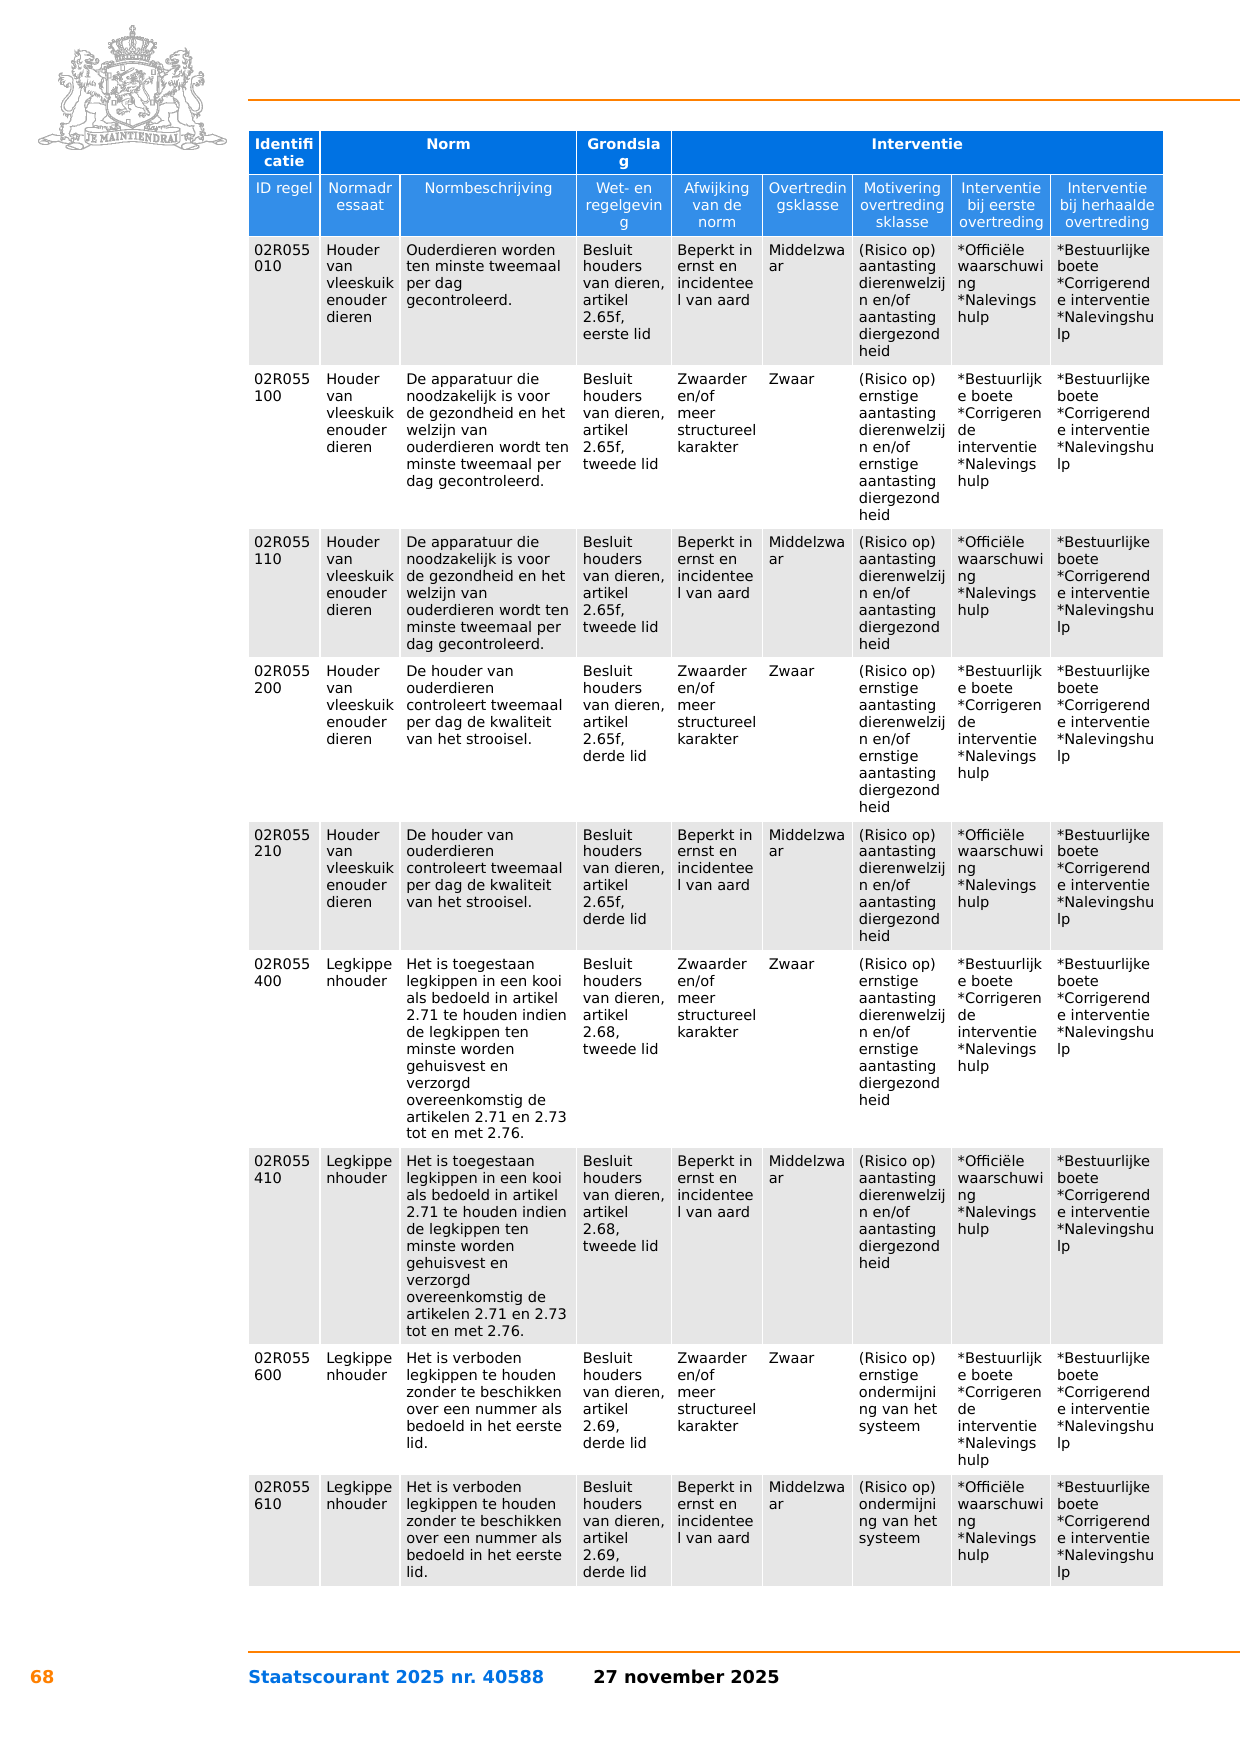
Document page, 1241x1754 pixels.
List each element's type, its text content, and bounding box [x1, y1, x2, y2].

table_cell Beperkt in ernst en incidenteel van aard [672, 822, 762, 950]
table_cell *Bestuurlijke boete *Corrigerende interventie *Nalevingshulp [1051, 659, 1163, 821]
table_cell Normadressaat [321, 175, 399, 236]
table_cell *Bestuurlijke boete *Corrigerende interventie *Nalevingshulp [1051, 237, 1163, 365]
table_cell Besluit houders van dieren, artikel 2.65f, tweede lid [577, 366, 671, 528]
table_cell Het is toegestaan legkippen in een kooi als bedoeld in artikel 2.71 te houden indien de legkippen ten minste worden gehuisvest en verzorgd overeenkomstig de artikelen 2.71 en 2.73 tot en met 2.76. [401, 1148, 576, 1344]
table_cell (Risico op) ondermijning van het systeem [853, 1475, 951, 1586]
table_cell *Officiële waarschuwing *Nalevingshulp [952, 822, 1050, 950]
table_cell Legkippenhouder [321, 1148, 399, 1344]
table_cell 02R055010 [249, 237, 319, 365]
table_cell Besluit houders van dieren, artikel 2.68, tweede lid [577, 1148, 671, 1344]
table_cell Zwaar [763, 1345, 852, 1473]
table_cell Legkippenhouder [321, 1345, 399, 1473]
table_cell Besluit houders van dieren, artikel 2.65f, eerste lid [577, 237, 671, 365]
table_header Interventie [672, 131, 1163, 174]
table_cell 02R055400 [249, 951, 319, 1147]
table_cell *Officiële waarschuwing *Nalevingshulp [952, 1475, 1050, 1586]
table_cell *Bestuurlijke boete *Corrigerende interventie *Nalevingshulp [1051, 366, 1163, 528]
table_cell De apparatuur die noodzakelijk is voor de gezondheid en het welzijn van ouderdieren wordt ten minste tweemaal per dag gecontroleerd. [401, 529, 576, 657]
table_cell Houder van vleeskuikenouderdieren [321, 659, 399, 821]
table_cell (Risico op) aantasting dierenwelzijn en/of aantasting diergezondheid [853, 1148, 951, 1344]
table_cell *Bestuurlijke boete *Corrigerende interventie *Nalevingshulp [1051, 1148, 1163, 1344]
table_cell *Bestuurlijke boete *Corrigerende interventie *Nalevingshulp [1051, 1475, 1163, 1586]
table_cell *Bestuurlijke boete *Corrigerende interventie *Nalevingshulp [1051, 951, 1163, 1147]
table_cell *Officiële waarschuwing *Nalevingshulp [952, 237, 1050, 365]
table_cell Interventie bij eerste overtreding [952, 175, 1050, 236]
table_cell (Risico op) aantasting dierenwelzijn en/of aantasting diergezondheid [853, 529, 951, 657]
table_cell 02R055210 [249, 822, 319, 950]
table_cell *Bestuurlijke boete *Corrigerende interventie *Nalevingshulp [952, 1345, 1050, 1473]
table_cell Normbeschrijving [401, 175, 576, 236]
table_cell Beperkt in ernst en incidenteel van aard [672, 237, 762, 365]
table_cell Besluit houders van dieren, artikel 2.69, derde lid [577, 1475, 671, 1586]
table_cell Interventie bij herhaalde overtreding [1051, 175, 1163, 236]
table_cell Houder van vleeskuikenouderdieren [321, 529, 399, 657]
table_cell Ouderdieren worden ten minste tweemaal per dag gecontroleerd. [401, 237, 576, 365]
table_cell Middelzwaar [763, 1475, 852, 1586]
table_cell *Officiële waarschuwing *Nalevingshulp [952, 1148, 1050, 1344]
table_cell Afwijking van de norm [672, 175, 762, 236]
table_cell Houder van vleeskuikenouderdieren [321, 237, 399, 365]
table_cell (Risico op) ernstige aantasting dierenwelzijn en/of ernstige aantasting diergezondheid [853, 659, 951, 821]
picture [38, 25, 227, 150]
table_cell (Risico op) aantasting dierenwelzijn en/of aantasting diergezondheid [853, 237, 951, 365]
table_cell *Bestuurlijke boete *Corrigerende interventie *Nalevingshulp [1051, 822, 1163, 950]
table_cell Besluit houders van dieren, artikel 2.65f, derde lid [577, 822, 671, 950]
table_cell *Bestuurlijke boete *Corrigerende interventie *Nalevingshulp [952, 366, 1050, 528]
table_cell 02R055110 [249, 529, 319, 657]
table_cell *Officiële waarschuwing *Nalevingshulp [952, 529, 1050, 657]
table_cell (Risico op) ernstige aantasting dierenwelzijn en/of ernstige aantasting diergezondheid [853, 951, 951, 1147]
table_cell 02R055410 [249, 1148, 319, 1344]
table_cell (Risico op) ernstige ondermijning van het systeem [853, 1345, 951, 1473]
table_cell Zwaarder en/of meer structureel karakter [672, 659, 762, 821]
table_cell (Risico op) ernstige aantasting dierenwelzijn en/of ernstige aantasting diergezondheid [853, 366, 951, 528]
table_cell Besluit houders van dieren, artikel 2.65f, tweede lid [577, 529, 671, 657]
table_cell Zwaar [763, 366, 852, 528]
table_cell Zwaarder en/of meer structureel karakter [672, 1345, 762, 1473]
table_cell De houder van ouderdieren controleert tweemaal per dag de kwaliteit van het strooisel. [401, 822, 576, 950]
table_cell ID regel [249, 175, 319, 236]
table_cell Zwaar [763, 951, 852, 1147]
table_cell *Bestuurlijke boete *Corrigerende interventie *Nalevingshulp [952, 659, 1050, 821]
table_cell Middelzwaar [763, 1148, 852, 1344]
table_cell Overtredingsklasse [763, 175, 852, 236]
table_cell 02R055600 [249, 1345, 319, 1473]
table_cell Het is toegestaan legkippen in een kooi als bedoeld in artikel 2.71 te houden indien de legkippen ten minste worden gehuisvest en verzorgd overeenkomstig de artikelen 2.71 en 2.73 tot en met 2.76. [401, 951, 576, 1147]
table_cell 02R055610 [249, 1475, 319, 1586]
table_cell Besluit houders van dieren, artikel 2.68, tweede lid [577, 951, 671, 1147]
table_header Norm [321, 131, 576, 174]
table_cell Middelzwaar [763, 822, 852, 950]
table_cell Beperkt in ernst en incidenteel van aard [672, 1475, 762, 1586]
table_cell De apparatuur die noodzakelijk is voor de gezondheid en het welzijn van ouderdieren wordt ten minste tweemaal per dag gecontroleerd. [401, 366, 576, 528]
table_cell Middelzwaar [763, 529, 852, 657]
table_cell Beperkt in ernst en incidenteel van aard [672, 529, 762, 657]
table_cell Houder van vleeskuikenouderdieren [321, 822, 399, 950]
table_cell Besluit houders van dieren, artikel 2.65f, derde lid [577, 659, 671, 821]
table_cell Houder van vleeskuikenouderdieren [321, 366, 399, 528]
table_cell Legkippenhouder [321, 1475, 399, 1586]
table_cell 02R055200 [249, 659, 319, 821]
table_cell Zwaarder en/of meer structureel karakter [672, 951, 762, 1147]
table_cell *Bestuurlijke boete *Corrigerende interventie *Nalevingshulp [952, 951, 1050, 1147]
table_cell Motivering overtredingsklasse [853, 175, 951, 236]
table_cell Het is verboden legkippen te houden zonder te beschikken over een nummer als bedoeld in het eerste lid. [401, 1475, 576, 1586]
table_cell (Risico op) aantasting dierenwelzijn en/of aantasting diergezondheid [853, 822, 951, 950]
table_cell 02R055100 [249, 366, 319, 528]
table_cell *Bestuurlijke boete *Corrigerende interventie *Nalevingshulp [1051, 1345, 1163, 1473]
table_cell Zwaar [763, 659, 852, 821]
table_cell De houder van ouderdieren controleert tweemaal per dag de kwaliteit van het strooisel. [401, 659, 576, 821]
table_cell Legkippenhouder [321, 951, 399, 1147]
table_cell Zwaarder en/of meer structureel karakter [672, 366, 762, 528]
table_cell Besluit houders van dieren, artikel 2.69, derde lid [577, 1345, 671, 1473]
table_cell Middelzwaar [763, 237, 852, 365]
table_header Identificatie [249, 131, 319, 174]
table_cell Wet- en regelgeving [577, 175, 671, 236]
table_cell Beperkt in ernst en incidenteel van aard [672, 1148, 762, 1344]
table_header Grondslag [577, 131, 671, 174]
table_cell Het is verboden legkippen te houden zonder te beschikken over een nummer als bedoeld in het eerste lid. [401, 1345, 576, 1473]
table_cell *Bestuurlijke boete *Corrigerende interventie *Nalevingshulp [1051, 529, 1163, 657]
